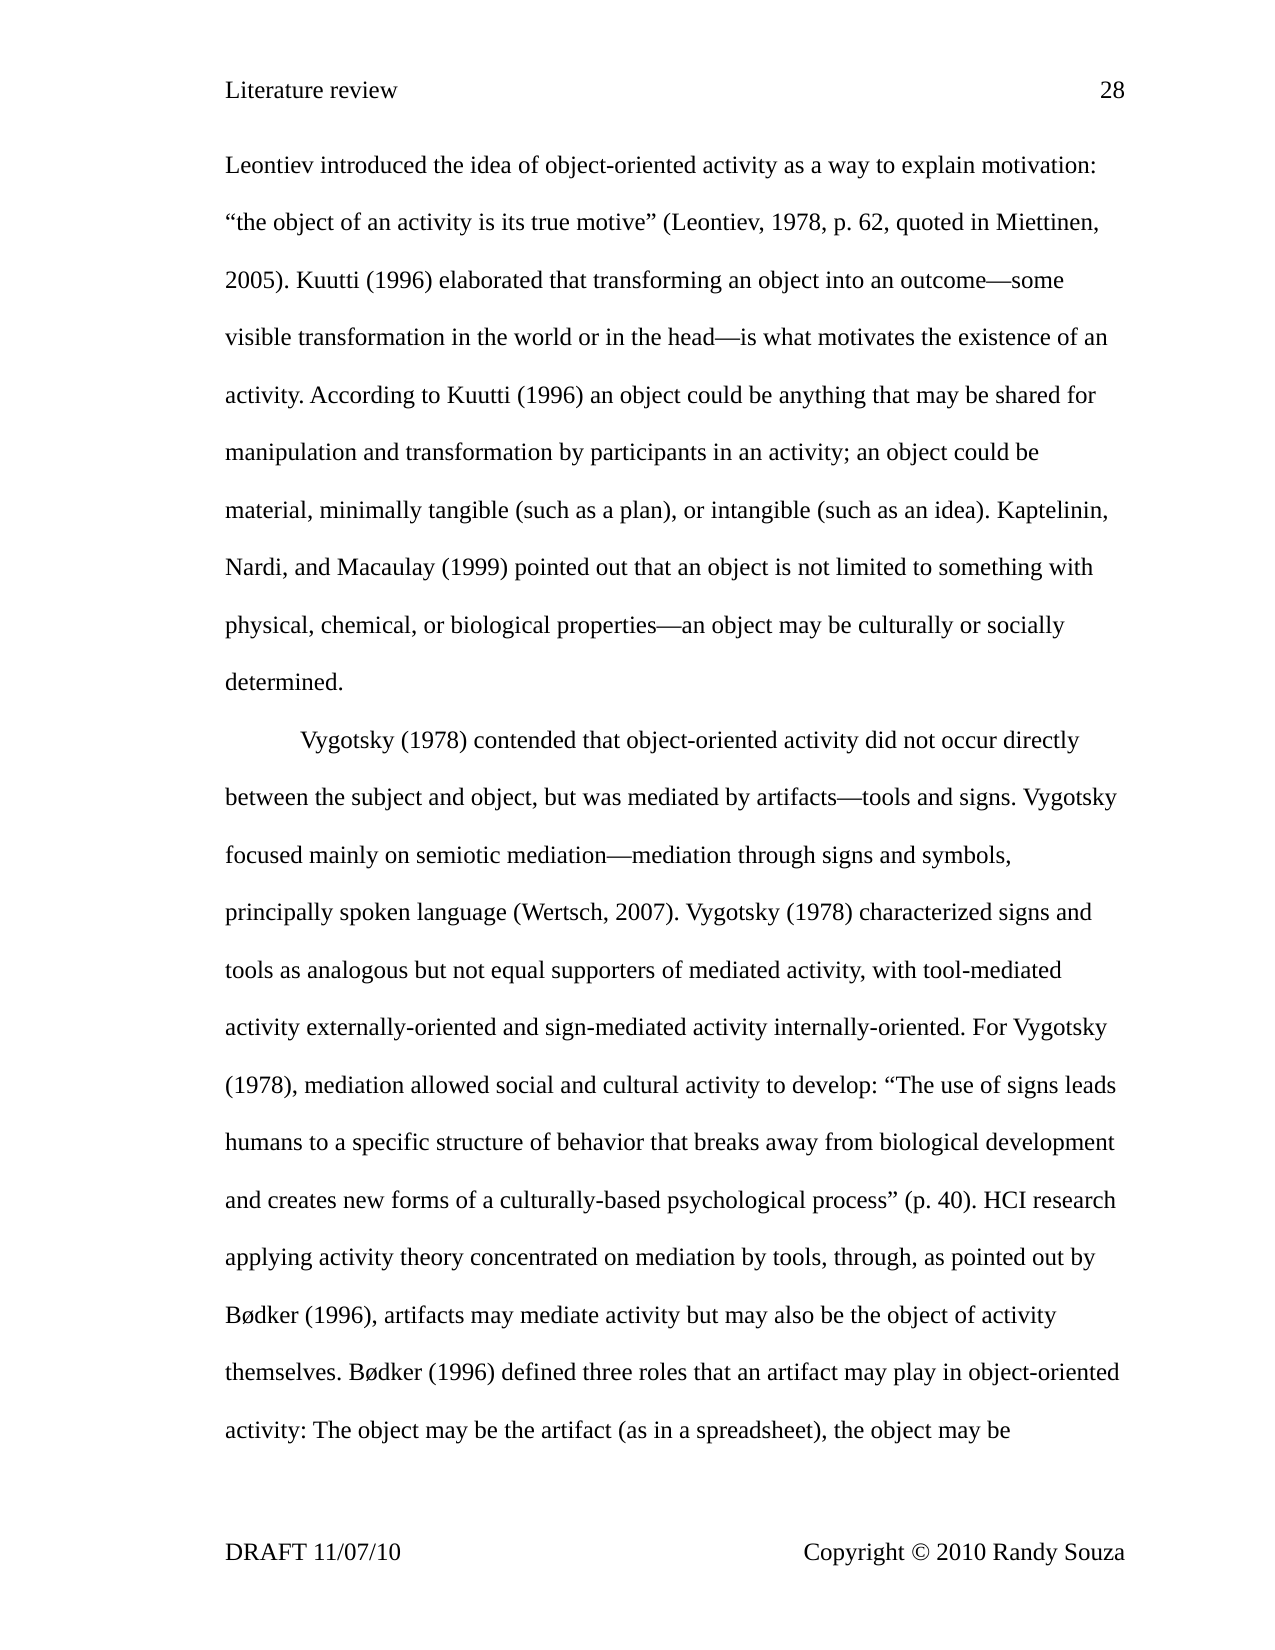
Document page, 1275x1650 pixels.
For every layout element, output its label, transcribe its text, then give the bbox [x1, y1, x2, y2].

text Vygotsky (1978) contended that object-oriented activity did not occur directly between the subject and object, but was mediated by artifacts—tools and signs. Vygotsky focused mainly on semiotic mediation—mediation through signs and symbols, principally spoken language (Wertsch, 2007). Vygotsky (1978) characterized signs and tools as analogous but not equal supporters of mediated activity, with tool-mediated activity externally-oriented and sign-mediated activity internally-oriented. For Vygotsky (1978), mediation allowed social and cultural activity to develop: “The use of signs leads humans to a specific structure of behavior that breaks away from biological development and creates new forms of a culturally-based psychological process” (p. 40). HCI research applying activity theory concentrated on mediation by tools, through, as pointed out by Bødker (1996), artifacts may mediate activity but may also be the object of activity themselves. Bødker (1996) defined three roles that an artifact may play in object-oriented activity: The object may be the artifact (as in a spreadsheet), the object may be [225, 725, 1125, 1444]
text Leontiev introduced the idea of object-oriented activity as a way to explain motivation: “the object of an activity is its true motive” (Leontiev, 1978, p. 62, quoted in Miettinen, 2005). Kuutti (1996) elaborated that transforming an object into an outcome—some visible transformation in the world or in the head—is what motivates the existence of an activity. According to Kuutti (1996) an object could be anything that may be shared for manipulation and transformation by participants in an activity; an object could be material, minimally tangible (such as a plan), or intangible (such as an idea). Kaptelinin, Nardi, and Macaulay (1999) pointed out that an object is not limited to something with physical, chemical, or biological properties—an object may be culturally or socially determined. [225, 150, 1125, 696]
